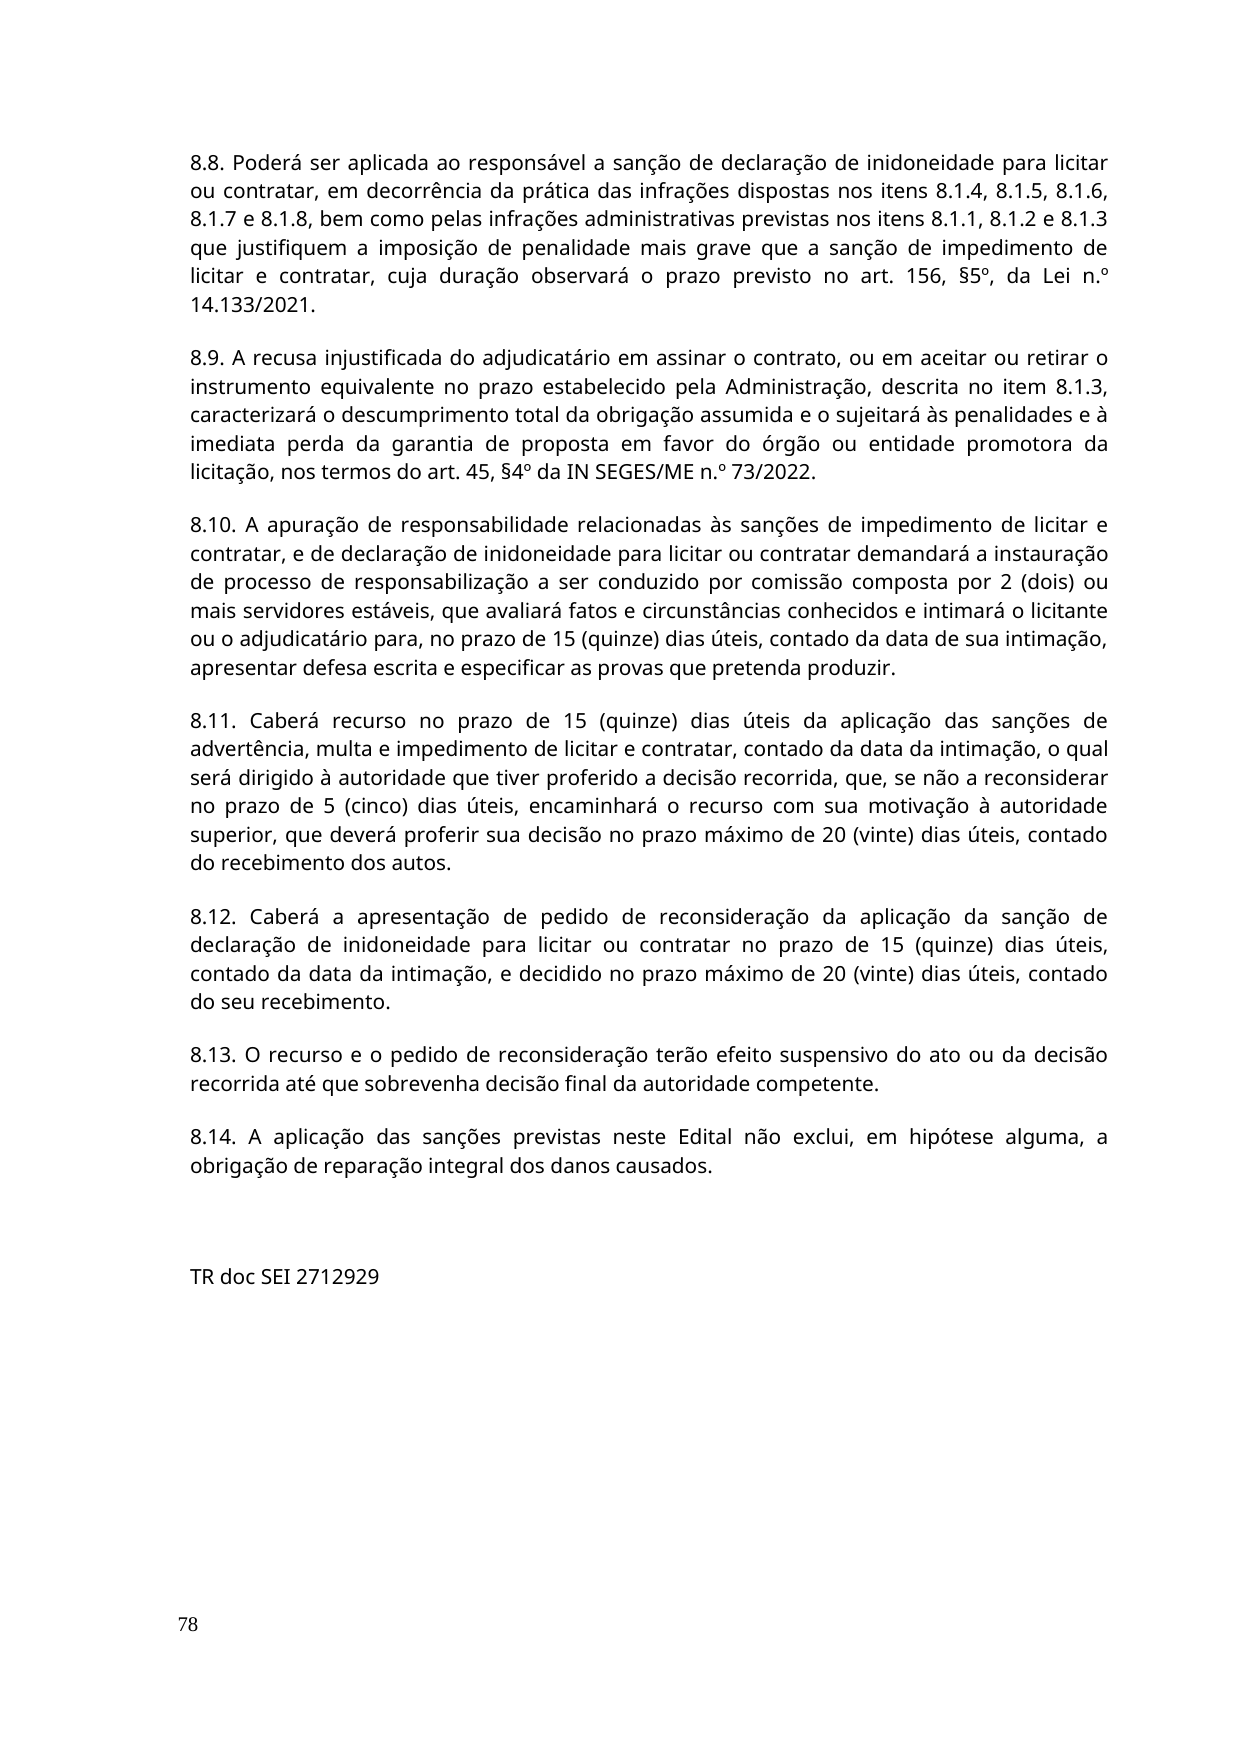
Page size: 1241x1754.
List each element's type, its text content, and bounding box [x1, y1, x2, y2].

text 8.10. A apuração de responsabilidade relacionadas às sanções de impedimento de licitar e contratar, e de declaração de inidoneidade para licitar ou contratar demandará a instauração de processo de responsabilização a ser conduzido por comissão composta por 2 (dois) ou mais servidores estáveis, que avaliará fatos e circunstâncias conhecidos e intimará o licitante ou o adjudicatário para, no prazo de 15 (quinze) dias úteis, contado da data de sua intimação, apresentar defesa escrita e especificar as provas que pretenda produzir. [190, 511, 1109, 681]
text TR doc SEI 2712929 [190, 1262, 1109, 1291]
text 8.12. Caberá a apresentação de pedido de reconsideração da aplicação da sanção de declaração de inidoneidade para licitar ou contratar no prazo de 15 (quinze) dias úteis, contado da data da intimação, e decidido no prazo máximo de 20 (vinte) dias úteis, contado do seu recebimento. [190, 902, 1109, 1016]
text 8.14. A aplicação das sanções previstas neste Edital não exclui, em hipótese alguma, a obrigação de reparação integral dos danos causados. [190, 1122, 1109, 1179]
text 8.9. A recusa injustificada do adjudicatário em assinar o contrato, ou em aceitar ou retirar o instrumento equivalente no prazo estabelecido pela Administração, descrita no item 8.1.3, caracterizará o descumprimento total da obrigação assumida e o sujeitará às penalidades e à imediata perda da garantia de proposta em favor do órgão ou entidade promotora da licitação, nos termos do art. 45, §4º da IN SEGES/ME n.º 73/2022. [190, 343, 1109, 486]
text 8.8. Poderá ser aplicada ao responsável a sanção de declaração de inidoneidade para licitar ou contratar, em decorrência da prática das infrações dispostas nos itens 8.1.4, 8.1.5, 8.1.6, 8.1.7 e 8.1.8, bem como pelas infrações administrativas previstas nos itens 8.1.1, 8.1.2 e 8.1.3 que justifiquem a imposição de penalidade mais grave que a sanção de impedimento de licitar e contratar, cuja duração observará o prazo previsto no art. 156, §5º, da Lei n.º 14.133/2021. [190, 148, 1109, 318]
text 8.13. O recurso e o pedido de reconsideração terão efeito suspensivo do ato ou da decisão recorrida até que sobrevenha decisão final da autoridade competente. [190, 1041, 1109, 1097]
text 8.11. Caberá recurso no prazo de 15 (quinze) dias úteis da aplicação das sanções de advertência, multa e impedimento de licitar e contratar, contado da data da intimação, o qual será dirigido à autoridade que tiver proferido a decisão recorrida, que, se não a reconsiderar no prazo de 5 (cinco) dias úteis, encaminhará o recurso com sua motivação à autoridade superior, que deverá proferir sua decisão no prazo máximo de 20 (vinte) dias úteis, contado do recebimento dos autos. [190, 706, 1109, 877]
